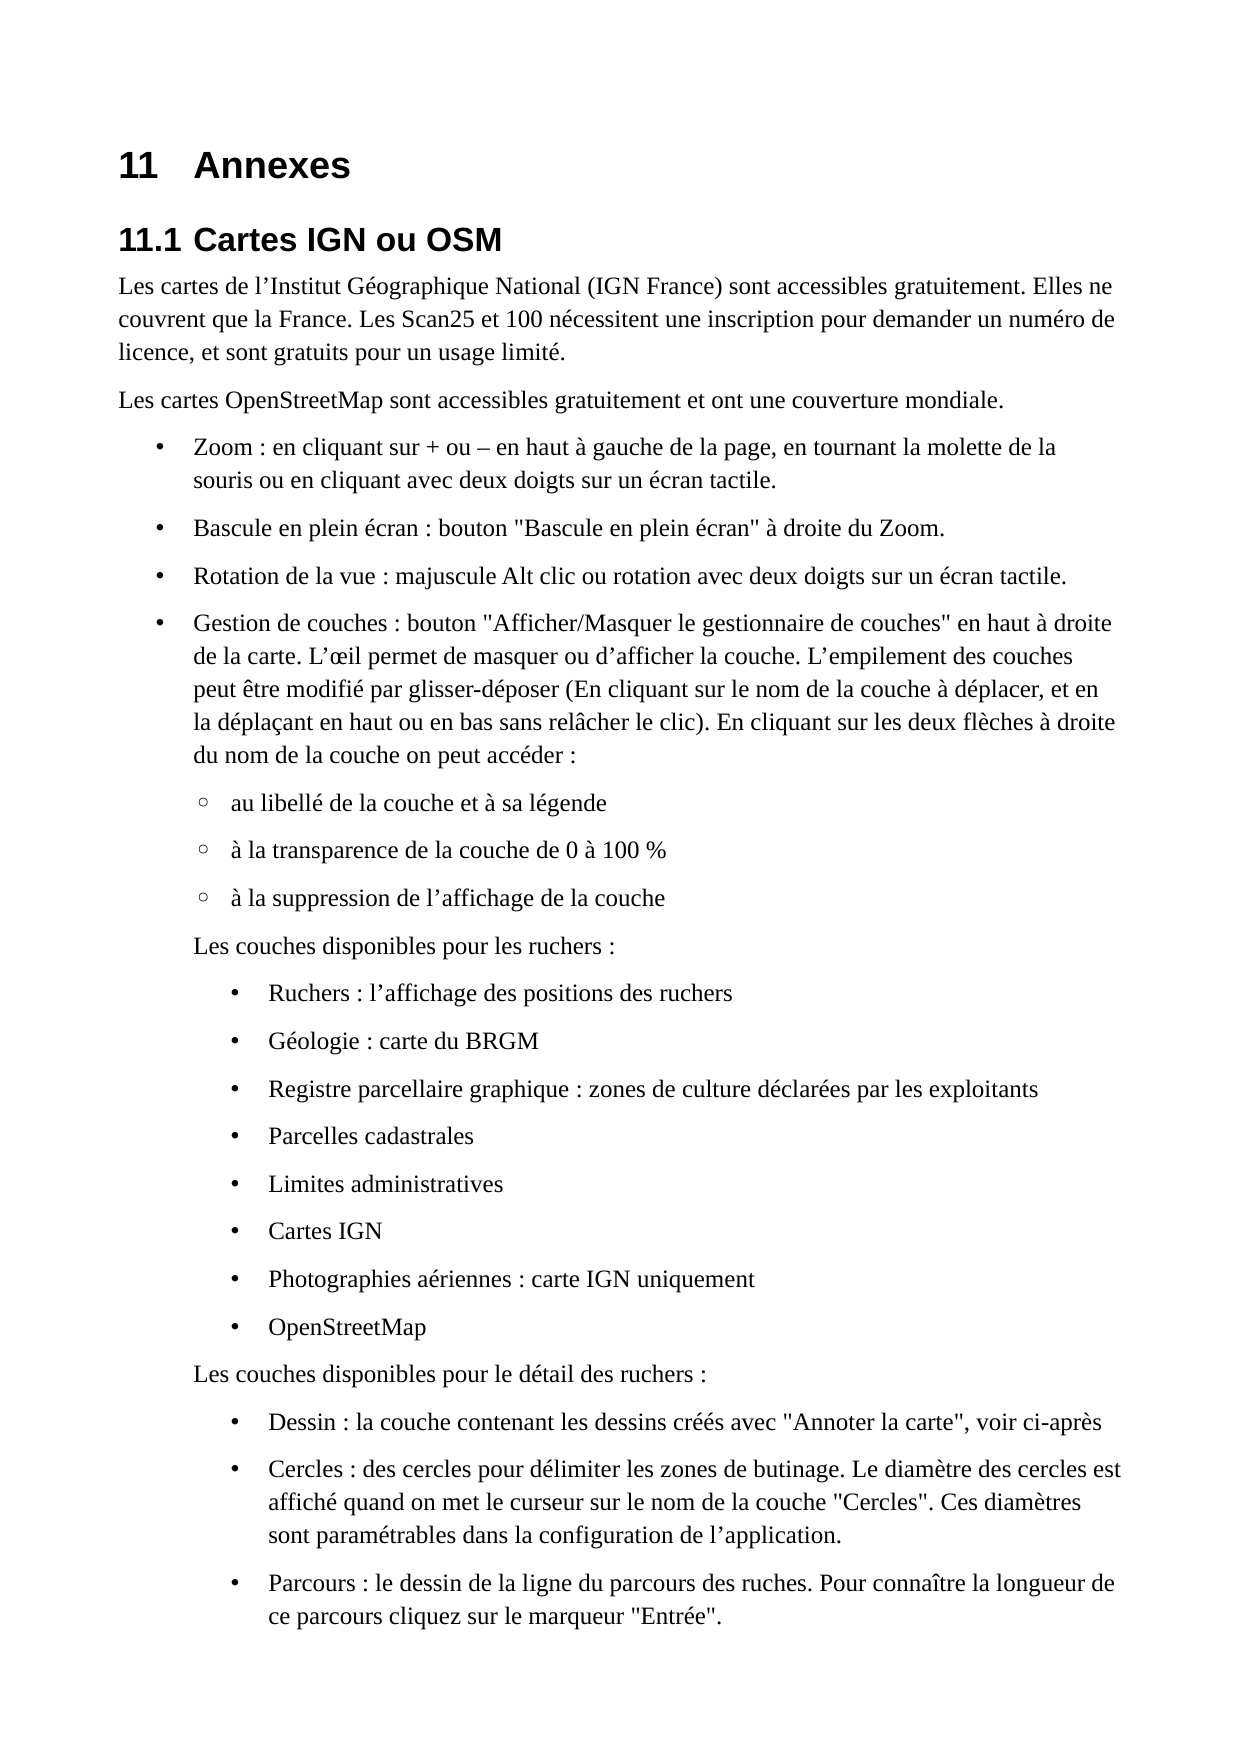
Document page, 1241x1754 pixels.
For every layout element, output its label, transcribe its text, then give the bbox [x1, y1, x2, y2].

list Géologie : carte du BRGM [231, 1026, 1122, 1055]
text Les couches disponibles pour le détail des ruchers : [193, 1359, 1122, 1388]
list au libellé de la couche et à sa légende [193, 788, 1122, 817]
subtitle Annexes [118, 143, 1122, 187]
list Zoom : en cliquant sur + ou – en haut à gauche de la page, en tournant la molette de la souris ou en cliquant avec deux doigts sur un écran tactile. [156, 432, 1122, 494]
list Photographies aériennes : carte IGN uniquement [231, 1264, 1122, 1293]
list Cartes IGN [231, 1216, 1122, 1245]
list OpenStreetMap [231, 1312, 1122, 1340]
text Les couches disponibles pour les ruchers : [193, 931, 1122, 959]
list Dessin : la couche contenant les dessins créés avec "Annoter la carte", voir ci-après [231, 1407, 1122, 1436]
subtitle Cartes IGN ou OSM [118, 220, 1122, 259]
list Cercles : des cercles pour délimiter les zones de butinage. Le diamètre des cercles est affiché quand on met le curseur sur le nom de la couche "Cercles". Ces diamètres sont paramétrables dans la configuration de l’application. [231, 1454, 1122, 1549]
list Parcelles cadastrales [231, 1121, 1122, 1150]
text Les cartes OpenStreetMap sont accessibles gratuitement et ont une couverture mondiale. [118, 385, 1122, 414]
list Gestion de couches : bouton "Afficher/Masquer le gestionnaire de couches" en haut à droite de la carte. L’œil permet de masquer ou d’afficher la couche. L’empilement des couches peut être modifié par glisser-déposer (En cliquant sur le nom de la couche à déplacer, et en la déplaçant en haut ou en bas sans relâcher le clic). En cliquant sur les deux flèches à droite du nom de la couche on peut accéder : [156, 608, 1122, 769]
list à la suppression de l’affichage de la couche [193, 883, 1122, 912]
list Parcours : le dessin de la ligne du parcours des ruches. Pour connaître la longueur de ce parcours cliquez sur le marqueur "Entrée". [231, 1568, 1122, 1630]
list à la transparence de la couche de 0 à 100 % [193, 836, 1122, 864]
list Rotation de la vue : majuscule Alt clic ou rotation avec deux doigts sur un écran tactile. [156, 561, 1122, 589]
list Bascule en plein écran : bouton "Bascule en plein écran" à droite du Zoom. [156, 513, 1122, 542]
list Registre parcellaire graphique : zones de culture déclarées par les exploitants [231, 1074, 1122, 1102]
text Les cartes de l’Institut Géographique National (IGN France) sont accessibles gratuitement. Elles ne couvrent que la France. Les Scan25 et 100 nécessitent une inscription pour demander un numéro de licence, et sont gratuits pour un usage limité. [118, 271, 1122, 366]
list Ruchers : l’affichage des positions des ruchers [231, 978, 1122, 1007]
list Limites administratives [231, 1169, 1122, 1198]
